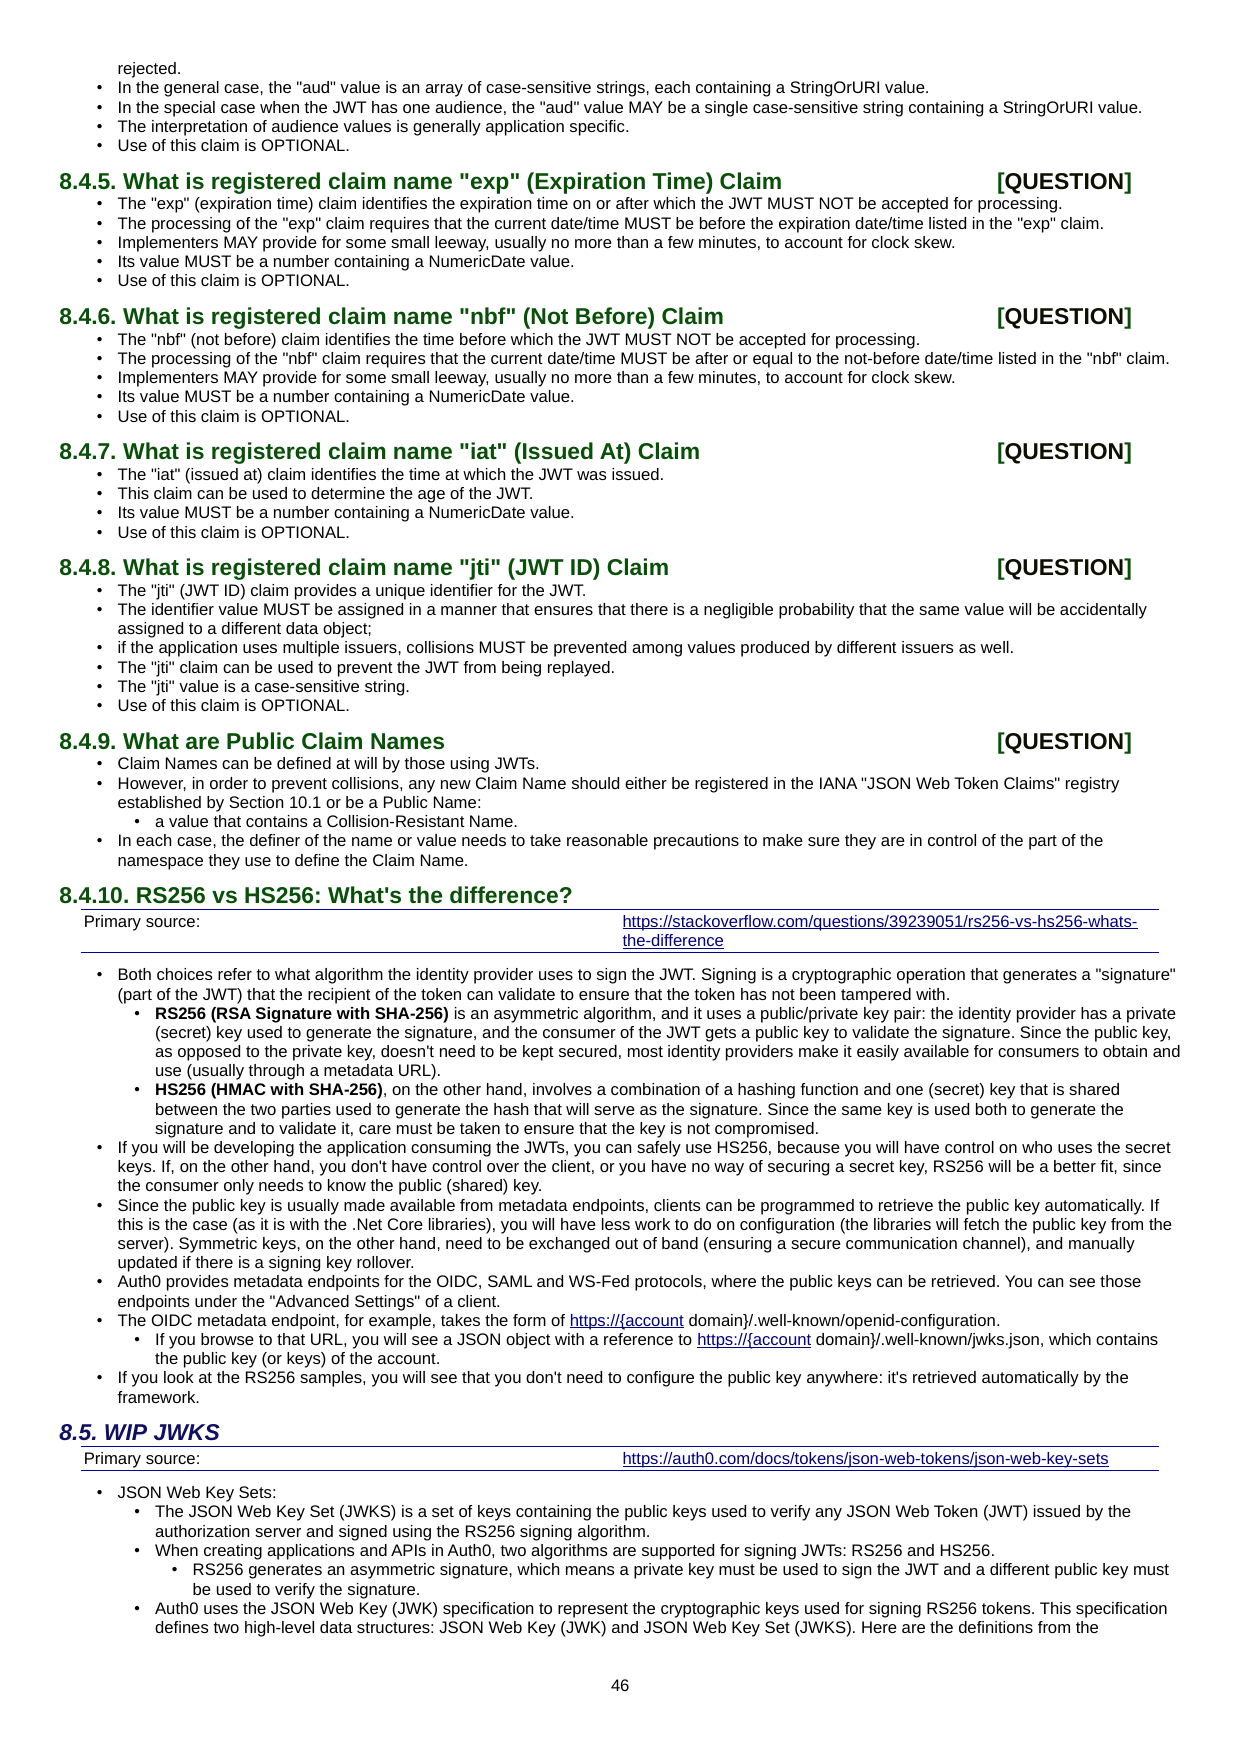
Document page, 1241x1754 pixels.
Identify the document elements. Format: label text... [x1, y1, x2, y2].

list RS256 generates an asymmetric signature, which means a private key must be used to sign the JWT and a different public key must be used to verify the signature. [172, 1560, 1181, 1598]
list HS256 (HMAC with SHA-256), on the other hand, involves a combination of a hashing function and one (secret) key that is shared between the two parties used to generate the hash that will serve as the signature. Since the same key is used both to generate the signature and to validate it, care must be taken to ensure that the key is not compromised. [134, 1080, 1181, 1138]
table_header https://stackoverflow.com/questions/39239051/rs256-vs-hs256-whats-the-difference [620, 910, 1159, 952]
list However, in order to prevent collisions, any new Claim Name should either be registered in the IANA "JSON Web Token Claims" registry established by Section 10.1 or be a Public Name: [97, 773, 1181, 812]
list Auth0 provides metadata endpoints for the OIDC, SAML and WS-Fed protocols, where the public keys can be retrieved. You can see those endpoints under the "Advanced Settings" of a client. [97, 1272, 1181, 1311]
subtitle What are Public Claim Names [QUESTION] [59, 728, 1181, 754]
subtitle WIP JWKS [59, 1419, 1181, 1446]
list Use of this claim is OPTIONAL. [97, 271, 1181, 291]
list The "jti" (JWT ID) claim provides a unique identifier for the JWT. [97, 581, 1181, 600]
table_header Primary source: [81, 910, 620, 952]
list In the general case, the "aud" value is an array of case-sensitive strings, each containing a StringOrURI value. [97, 78, 1181, 97]
subtitle What is registered claim name "iat" (Issued At) Claim [QUESTION] [59, 438, 1181, 464]
list Implementers MAY provide for some small leeway, usually no more than a few minutes, to account for clock skew. [97, 233, 1181, 252]
list RS256 (RSA Signature with SHA-256) is an asymmetric algorithm, and it uses a public/private key pair: the identity provider has a private (secret) key used to generate the signature, and the consumer of the JWT gets a public key to validate the signature. Since the public key, as opposed to the private key, doesn't need to be kept secured, most identity providers make it easily available for consumers to obtain and use (usually through a metadata URL). [134, 1003, 1181, 1080]
list If you will be developing the application consuming the JWTs, you can safely use HS256, because you will have control on who uses the secret keys. If, on the other hand, you don't have control over the client, or you have no way of securing a secret key, RS256 will be a better fit, since the consumer only needs to know the public (shared) key. [97, 1138, 1181, 1195]
list if the application uses multiple issuers, collisions MUST be prevented among values produced by different issuers as well. [97, 638, 1181, 657]
list The OIDC metadata endpoint, for example, takes the form of https://{account domain}/.well-known/openid-configuration. [97, 1311, 1181, 1330]
table_header https://auth0.com/docs/tokens/json-web-tokens/json-web-key-sets [620, 1447, 1159, 1470]
list In each case, the definer of the name or value needs to take reasonable precautions to make sure they are in control of the part of the namespace they use to define the Claim Name. [97, 831, 1181, 869]
list The processing of the "exp" claim requires that the current date/time MUST be before the expiration date/time listed in the "exp" claim. [97, 213, 1181, 233]
list The "iat" (issued at) claim identifies the time at which the JWT was issued. [97, 464, 1181, 484]
list Since the public key is usually made available from metadata endpoints, clients can be programmed to retrieve the public key automatically. If this is the case (as it is with the .Net Core libraries), you will have less work to do on configuration (the libraries will fetch the public key from the server). Symmetric keys, on the other hand, need to be exchanged out of band (ensuring a secure communication channel), and manually updated if there is a signing key rollover. [97, 1195, 1181, 1272]
list Use of this claim is OPTIONAL. [97, 522, 1181, 542]
list This claim can be used to determine the age of the JWT. [97, 484, 1181, 503]
subtitle RS256 vs HS256: What's the difference? [59, 882, 1181, 908]
list The "jti" value is a case-sensitive string. [97, 677, 1181, 696]
list The "exp" (expiration time) claim identifies the expiration time on or after which the JWT MUST NOT be accepted for processing. [97, 194, 1181, 213]
list Use of this claim is OPTIONAL. [97, 406, 1181, 426]
list Use of this claim is OPTIONAL. [97, 696, 1181, 715]
list Implementers MAY provide for some small leeway, usually no more than a few minutes, to account for clock skew. [97, 368, 1181, 387]
list Use of this claim is OPTIONAL. [97, 136, 1181, 155]
subtitle What is registered claim name "jti" (JWT ID) Claim [QUESTION] [59, 554, 1181, 581]
list In the special case when the JWT has one audience, the "aud" value MAY be a single case-sensitive string containing a StringOrURI value. [97, 97, 1181, 117]
list Both choices refer to what algorithm the identity provider uses to sign the JWT. Signing is a cryptographic operation that generates a "signature" (part of the JWT) that the recipient of the token can validate to ensure that the token has not been tampered with. [97, 965, 1181, 1003]
list If you look at the RS256 samples, you will see that you don't need to configure the public key anywhere: it's retrieved automatically by the framework. [97, 1368, 1181, 1407]
list a value that contains a Collision-Resistant Name. [134, 812, 1181, 831]
list The interpretation of audience values is generally application specific. [97, 117, 1181, 136]
list The "jti" claim can be used to prevent the JWT from being replayed. [97, 657, 1181, 677]
list The identifier value MUST be assigned in a manner that ensures that there is a negligible probability that the same value will be accidentally assigned to a different data object; [97, 600, 1181, 638]
table_header Primary source: [81, 1447, 620, 1470]
list Auth0 uses the JSON Web Key (JWK) specification to represent the cryptographic keys used for signing RS256 tokens. This specification defines two high-level data structures: JSON Web Key (JWK) and JSON Web Key Set (JWKS). Here are the definitions from the [134, 1598, 1181, 1637]
list rejected. [97, 59, 1181, 78]
list Its value MUST be a number containing a NumericDate value. [97, 252, 1181, 271]
list Claim Names can be defined at will by those using JWTs. [97, 754, 1181, 773]
list Its value MUST be a number containing a NumericDate value. [97, 387, 1181, 406]
list The JSON Web Key Set (JWKS) is a set of keys containing the public keys used to verify any JSON Web Token (JWT) issued by the authorization server and signed using the RS256 signing algorithm. [134, 1502, 1181, 1541]
list The "nbf" (not before) claim identifies the time before which the JWT MUST NOT be accepted for processing. [97, 329, 1181, 349]
subtitle What is registered claim name "exp" (Expiration Time) Claim [QUESTION] [59, 168, 1181, 194]
list The processing of the "nbf" claim requires that the current date/time MUST be after or equal to the not-before date/time listed in the "nbf" claim. [97, 349, 1181, 368]
list When creating applications and APIs in Auth0, two algorithms are supported for signing JWTs: RS256 and HS256. [134, 1541, 1181, 1560]
subtitle What is registered claim name "nbf" (Not Before) Claim [QUESTION] [59, 303, 1181, 329]
list Its value MUST be a number containing a NumericDate value. [97, 503, 1181, 522]
list JSON Web Key Sets: [97, 1483, 1181, 1502]
list If you browse to that URL, you will see a JSON object with a reference to https://{account domain}/.well-known/jwks.json, which contains the public key (or keys) of the account. [134, 1330, 1181, 1368]
